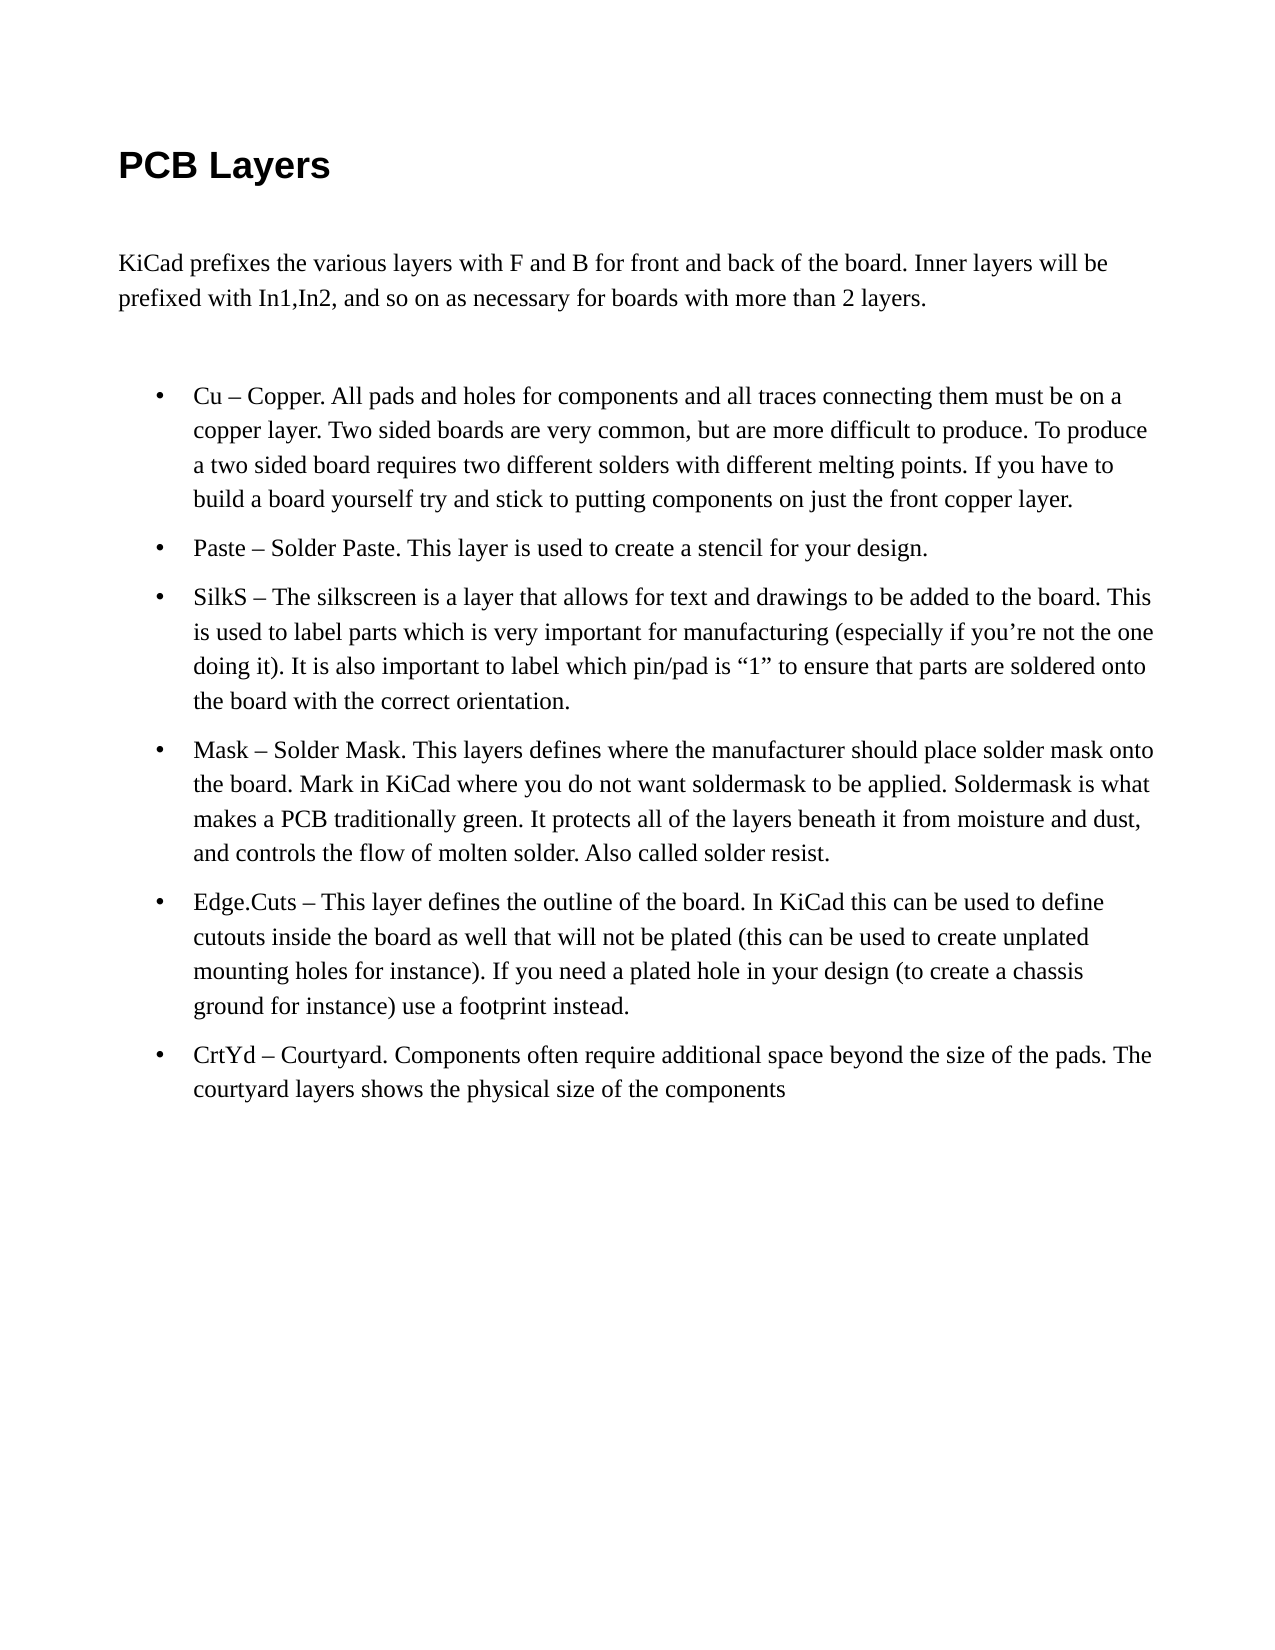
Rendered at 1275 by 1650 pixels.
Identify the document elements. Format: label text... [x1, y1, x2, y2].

subtitle CrtYd – Courtyard. Components often require additional space beyond the size of the pads. The courtyard layers shows the physical size of the components [156, 1040, 1157, 1103]
subtitle SilkS – The silkscreen is a layer that allows for text and drawings to be added to the board. This is used to label parts which is very important for manufacturing (especially if you’re not the one doing it). It is also important to label which pin/pad is “1” to ensure that parts are soldered onto the board with the correct orientation. [156, 582, 1157, 715]
subtitle Edge.Cuts – This layer defines the outline of the board. In KiCad this can be used to define cutouts inside the board as well that will not be plated (this can be used to create unplated mounting holes for instance). If you need a plated hole in your design (to create a chassis ground for instance) use a footprint instead. [156, 887, 1157, 1020]
subtitle PCB Layers [118, 143, 1157, 187]
subtitle Mask – Solder Mask. This layers defines where the manufacturer should place solder mask onto the board. Mark in KiCad where you do not want soldermask to be applied. Soldermask is what makes a PCB traditionally green. It protects all of the layers beneath it from moisture and dust, and controls the flow of molten solder. Also called solder resist. [156, 735, 1157, 867]
subtitle KiCad prefixes the various layers with F and B for front and back of the board. Inner layers will be prefixed with In1,In2, and so on as necessary for boards with more than 2 layers. [118, 248, 1157, 312]
subtitle Cu – Copper. All pads and holes for components and all traces connecting them must be on a copper layer. Two sided boards are very common, but are more difficult to produce. To produce a two sided board requires two different solders with different melting points. If you have to build a board yourself try and stick to putting components on just the front copper layer. [156, 381, 1157, 513]
subtitle Paste – Solder Paste. This layer is used to create a stencil for your design. [156, 533, 1157, 562]
